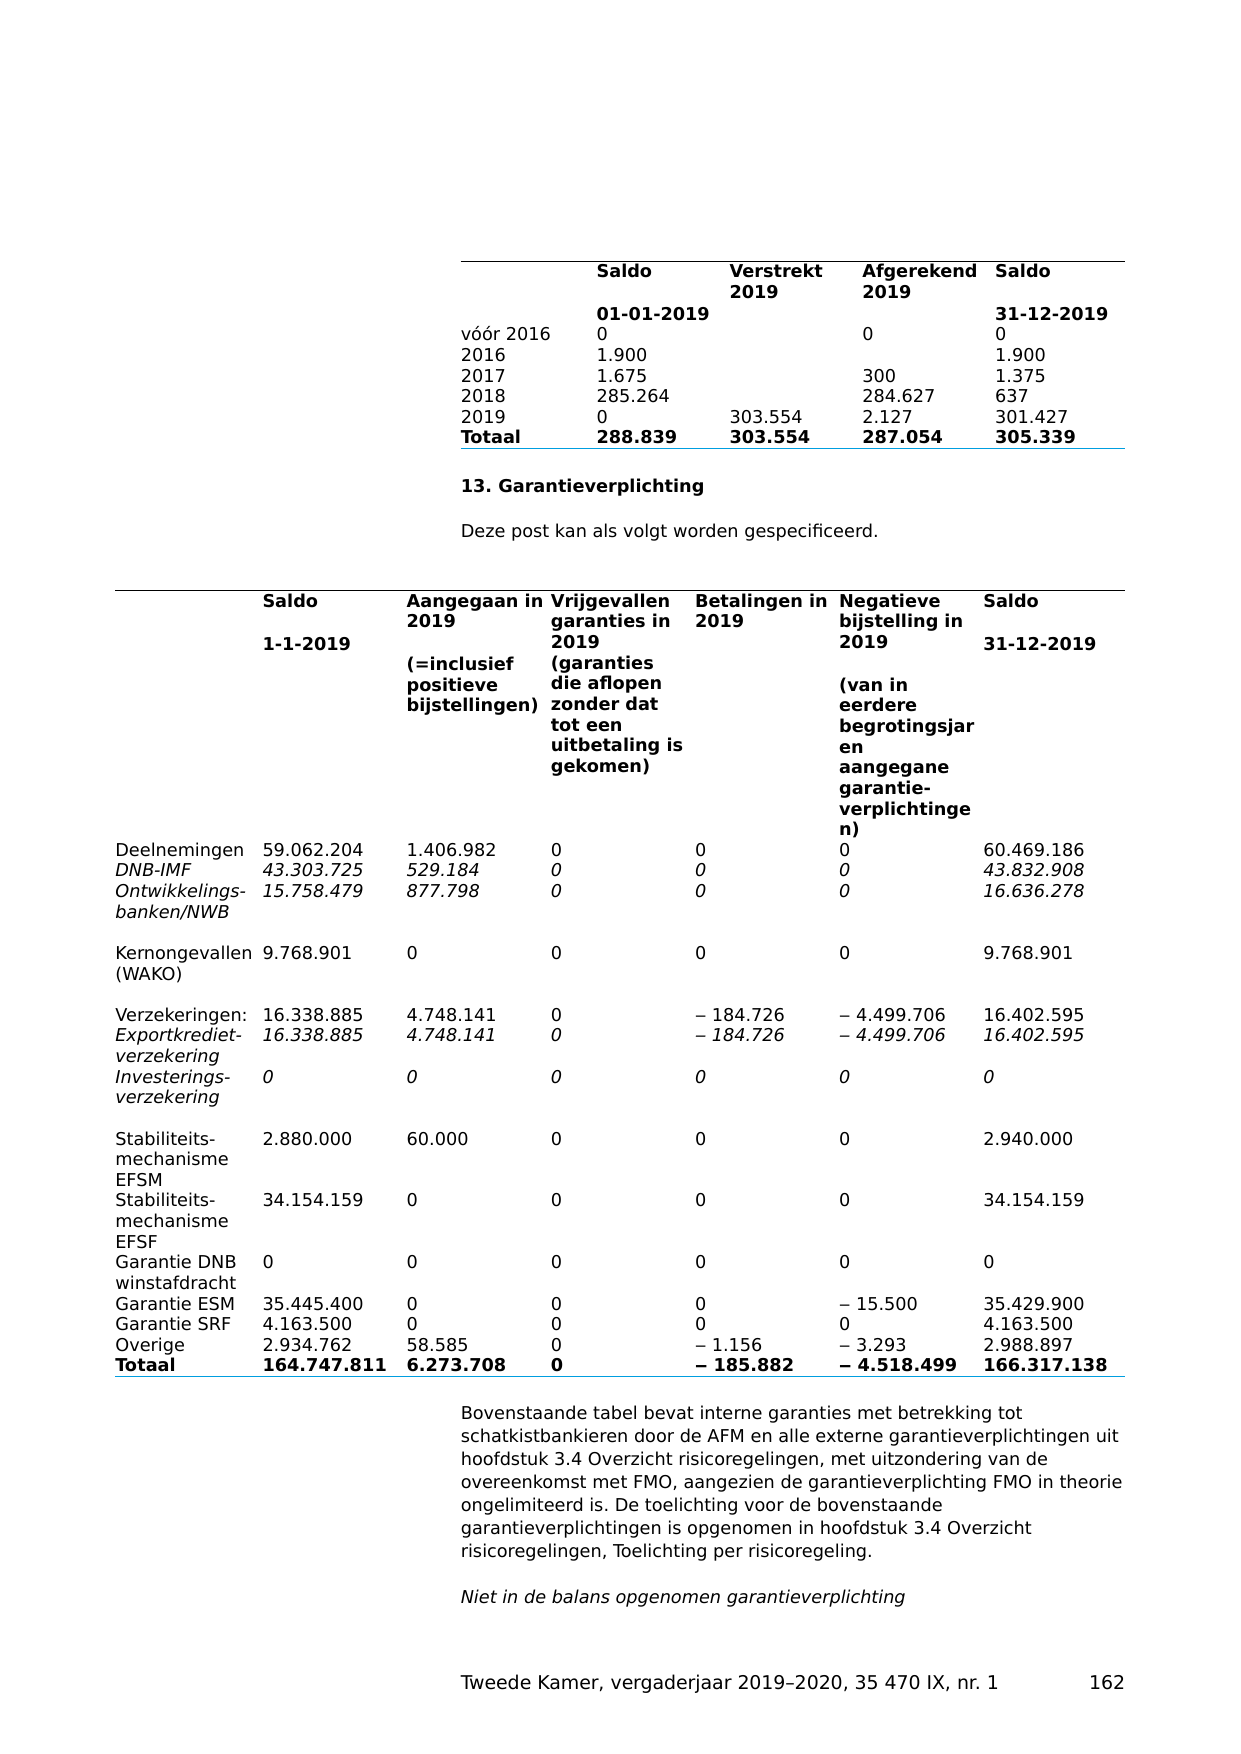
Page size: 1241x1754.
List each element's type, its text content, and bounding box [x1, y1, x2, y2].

table_cell 529.184 [404, 860, 548, 881]
table_cell [692, 1108, 836, 1128]
table_cell Afgerekend 2019 [859, 262, 992, 324]
table_cell [115, 984, 259, 1005]
table_cell 16.636.278 [980, 881, 1125, 922]
table_cell [726, 386, 859, 407]
table_cell Totaal [115, 1355, 259, 1376]
table_cell 0 [548, 1025, 692, 1067]
table_cell [692, 922, 836, 943]
table_cell 2.934.762 [259, 1335, 403, 1355]
table_cell [692, 984, 836, 1005]
table_cell 637 [992, 386, 1125, 407]
table_cell 0 [548, 1005, 692, 1025]
table_cell 0 [692, 1294, 836, 1314]
table_cell Negatieve bijstelling in 2019 (van in eerdere begrotingsjaren aangegane garantie-verplichtingen) [836, 591, 980, 840]
table_cell [726, 345, 859, 366]
table_cell 59.062.204 [259, 840, 403, 860]
text Bovenstaande tabel bevat interne garanties met betrekking tot schatkistbankieren door de AFM en alle externe garantieverplichtingen uit hoofdstuk 3.4 Overzicht risicoregelingen, met uitzondering van de overeenkomst met FMO, aangezien de garantieverplichting FMO in theorie ongelimiteerd is. De toelichting voor de bovenstaande garantieverplichtingen is opgenomen in hoofdstuk 3.4 Overzicht risicoregelingen, Toelichting per risicoregeling. [461, 1401, 1125, 1562]
table_cell 0 [404, 943, 548, 984]
table_cell 2019 [461, 407, 593, 427]
table_cell 300 [859, 366, 992, 386]
table_cell 0 [836, 943, 980, 984]
table_cell [859, 345, 992, 366]
table_cell Aangegaan in 2019 (=inclusief positieve bijstellingen) [404, 591, 548, 840]
table_cell 43.303.725 [259, 860, 403, 881]
table_cell Kernongevallen (WAKO) [115, 943, 259, 984]
table_cell 35.445.400 [259, 1294, 403, 1314]
text Deze post kan als volgt worden gespecificeerd. [461, 519, 1125, 542]
text Niet in de balans opgenomen garantieverplichting [461, 1585, 1125, 1608]
table_cell 164.747.811 [259, 1355, 403, 1376]
table_cell [404, 984, 548, 1005]
table_cell 0 [692, 860, 836, 881]
table_cell Garantie DNB winstafdracht [115, 1252, 259, 1293]
table_cell DNB-IMF [115, 860, 259, 881]
table_cell [980, 984, 1125, 1005]
table_cell 1.675 [594, 366, 726, 386]
table_cell 43.832.908 [980, 860, 1125, 881]
table_cell 0 [548, 1335, 692, 1355]
table_cell Saldo 1-1-2019 [259, 591, 403, 840]
table_cell [836, 984, 980, 1005]
table_cell 0 [836, 881, 980, 922]
table_cell 305.339 [992, 428, 1125, 448]
table_cell 34.154.159 [980, 1190, 1125, 1252]
table_cell 0 [548, 1129, 692, 1190]
table_cell [259, 984, 403, 1005]
table_cell 0 [692, 943, 836, 984]
table_cell 4.163.500 [980, 1314, 1125, 1335]
table_cell 0 [548, 860, 692, 881]
table_cell 166.317.138 [980, 1355, 1125, 1376]
table_cell 0 [980, 1252, 1125, 1293]
table_cell 16.402.595 [980, 1025, 1125, 1067]
table_cell 0 [404, 1252, 548, 1293]
table_cell 0 [692, 1067, 836, 1108]
table_cell 0 [548, 1067, 692, 1108]
table_cell 0 [404, 1314, 548, 1335]
table_cell 0 [594, 324, 726, 345]
table_cell [548, 922, 692, 943]
table_cell [980, 922, 1125, 943]
text 13. Garantieverplichting [461, 474, 1125, 497]
table_cell Verstrekt 2019 [726, 262, 859, 324]
table_cell 4.748.141 [404, 1005, 548, 1025]
table_cell 0 [548, 1190, 692, 1252]
table_cell Saldo 01-01-2019 [594, 262, 726, 324]
table_cell 34.154.159 [259, 1190, 403, 1252]
table_cell [404, 1108, 548, 1128]
table_cell 285.264 [594, 386, 726, 407]
table_cell 0 [836, 1252, 980, 1293]
table_cell Garantie ESM [115, 1294, 259, 1314]
table_cell 0 [548, 881, 692, 922]
table_cell 15.758.479 [259, 881, 403, 922]
table_cell 0 [859, 324, 992, 345]
table_cell 303.554 [726, 407, 859, 427]
table_cell 0 [836, 860, 980, 881]
table_cell ‒ 3.293 [836, 1335, 980, 1355]
table_cell Garantie SRF [115, 1314, 259, 1335]
table_cell 301.427 [992, 407, 1125, 427]
table_cell 303.554 [726, 428, 859, 448]
table_cell Saldo 31-12-2019 [992, 262, 1125, 324]
table_cell 0 [692, 1252, 836, 1293]
table_cell 0 [548, 1252, 692, 1293]
table_cell ‒ 184.726 [692, 1025, 836, 1067]
table_cell 877.798 [404, 881, 548, 922]
table_cell 0 [548, 840, 692, 860]
table_cell 60.469.186 [980, 840, 1125, 860]
table_cell Vrijgevallen garanties in 2019 (garanties die aflopen zonder dat tot een uitbetaling is gekomen) [548, 591, 692, 840]
table_cell 0 [692, 1314, 836, 1335]
table_cell ‒ 4.499.706 [836, 1025, 980, 1067]
table_cell 0 [692, 1129, 836, 1190]
table_cell 2018 [461, 386, 593, 407]
table_cell ‒ 185.882 [692, 1355, 836, 1376]
table_cell Investerings-verzekering [115, 1067, 259, 1108]
table_cell Exportkrediet-verzekering [115, 1025, 259, 1067]
table_cell 0 [404, 1294, 548, 1314]
table_cell [115, 922, 259, 943]
table_cell [259, 1108, 403, 1128]
table_cell 0 [992, 324, 1125, 345]
table_cell 9.768.901 [980, 943, 1125, 984]
table_cell Overige [115, 1335, 259, 1355]
table_cell 16.402.595 [980, 1005, 1125, 1025]
table_cell 0 [692, 1190, 836, 1252]
table_cell 0 [548, 943, 692, 984]
table_cell 0 [692, 881, 836, 922]
table_cell 6.273.708 [404, 1355, 548, 1376]
table_cell Saldo 31-12-2019 [980, 591, 1125, 840]
table_cell ‒ 15.500 [836, 1294, 980, 1314]
table_cell 0 [980, 1067, 1125, 1108]
table_cell Totaal [461, 428, 593, 448]
table_cell [726, 366, 859, 386]
table_cell [980, 1108, 1125, 1128]
table_cell [548, 984, 692, 1005]
table_cell 0 [548, 1314, 692, 1335]
table_cell [548, 1108, 692, 1128]
table_cell [836, 922, 980, 943]
table_cell 0 [259, 1067, 403, 1108]
table_cell 2017 [461, 366, 593, 386]
table_cell 0 [836, 840, 980, 860]
table_cell [259, 922, 403, 943]
table_cell 58.585 [404, 1335, 548, 1355]
table_cell [115, 591, 259, 840]
table_cell 0 [404, 1190, 548, 1252]
table_cell 2.880.000 [259, 1129, 403, 1190]
table_cell 0 [836, 1067, 980, 1108]
table_cell 60.000 [404, 1129, 548, 1190]
table_cell ‒ 4.499.706 [836, 1005, 980, 1025]
table_cell ‒ 184.726 [692, 1005, 836, 1025]
table_cell 0 [404, 1067, 548, 1108]
table_cell 2.940.000 [980, 1129, 1125, 1190]
table_cell 0 [548, 1355, 692, 1376]
table_cell vóór 2016 [461, 324, 593, 345]
table_cell ‒ 4.518.499 [836, 1355, 980, 1376]
table_cell 4.748.141 [404, 1025, 548, 1067]
table_cell 0 [836, 1190, 980, 1252]
table_cell 2.127 [859, 407, 992, 427]
table_cell ‒ 1.156 [692, 1335, 836, 1355]
table_cell 16.338.885 [259, 1025, 403, 1067]
table_cell 284.627 [859, 386, 992, 407]
table_cell [836, 1108, 980, 1128]
table_cell 0 [259, 1252, 403, 1293]
table_cell Ontwikkelings-banken/NWB [115, 881, 259, 922]
table_cell 35.429.900 [980, 1294, 1125, 1314]
table_cell 16.338.885 [259, 1005, 403, 1025]
table_cell Verzekeringen: [115, 1005, 259, 1025]
table_cell [461, 262, 593, 324]
table_cell 2.988.897 [980, 1335, 1125, 1355]
table_cell Deelnemingen [115, 840, 259, 860]
table_cell 9.768.901 [259, 943, 403, 984]
table_cell Stabiliteits-mechanisme EFSF [115, 1190, 259, 1252]
table_cell 288.839 [594, 428, 726, 448]
table_cell 0 [836, 1129, 980, 1190]
table_header Tabel 65 Verloop en ouderdom van de voorschotten (bedragen x € 1.000) [461, 213, 1125, 261]
table_cell [726, 324, 859, 345]
table_cell 0 [594, 407, 726, 427]
table_cell 0 [548, 1294, 692, 1314]
table_cell 4.163.500 [259, 1314, 403, 1335]
table_cell 0 [692, 840, 836, 860]
table_cell [115, 1108, 259, 1128]
table_cell 1.900 [594, 345, 726, 366]
table_cell Stabiliteits-mechanisme EFSM [115, 1129, 259, 1190]
table_cell 1.406.982 [404, 840, 548, 860]
table_cell 1.375 [992, 366, 1125, 386]
table_cell [404, 922, 548, 943]
table_header Tabel 66 Garantieverplichtingen (bedragen x € 1.000) [115, 565, 1125, 590]
table_cell 1.900 [992, 345, 1125, 366]
table_cell 287.054 [859, 428, 992, 448]
table_cell 2016 [461, 345, 593, 366]
table_cell Betalingen in 2019 [692, 591, 836, 840]
table_cell 0 [836, 1314, 980, 1335]
